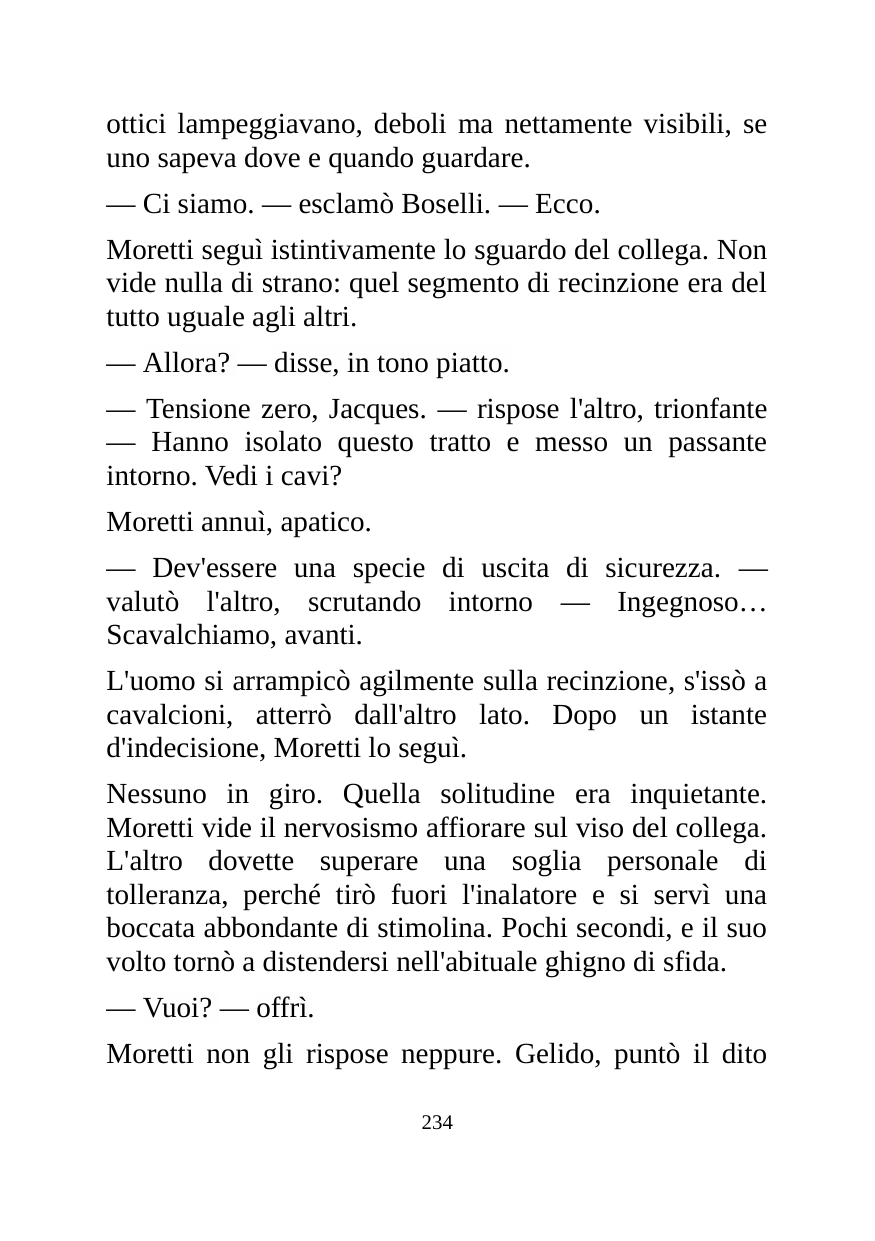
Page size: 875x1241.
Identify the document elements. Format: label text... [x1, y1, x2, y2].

text L'uomo si arrampicò agilmente sulla recinzione, s'issò a cavalcioni, atterrò dall'altro lato. Dopo un istante d'indecisione, Moretti lo seguì. [106, 663, 768, 764]
text — Tensione zero, Jacques. — rispose l'altro, trionfante — Hanno isolato questo tratto e messo un passante intorno. Vedi i cavi? [106, 391, 768, 492]
text Moretti non gli rispose neppure. Gelido, puntò il dito [106, 1036, 768, 1070]
text Nessuno in giro. Quella solitudine era inquietante. Moretti vide il nervosismo affiorare sul viso del collega. L'altro dovette superare una soglia personale di tolleranza, perché tirò fuori l'inalatore e si servì una boccata abbondante di stimolina. Pochi secondi, e il suo volto tornò a distendersi nell'abituale ghigno di sfida. [106, 776, 768, 978]
text — Dev'essere una specie di uscita di sicurezza. — valutò l'altro, scrutando intorno — Ingegnoso… Scavalchiamo, avanti. [106, 550, 768, 651]
text — Vuoi? — offrì. [106, 990, 768, 1024]
text ottici lampeggiavano, deboli ma nettamente visibili, se uno sapeva dove e quando guardare. [106, 106, 768, 173]
text — Allora? — disse, in tono piatto. [106, 345, 768, 378]
text Moretti seguì istintivamente lo sguardo del collega. Non vide nulla di strano: quel segmento di recinzione era del tutto uguale agli altri. [106, 232, 768, 332]
text — Ci siamo. — esclamò Boselli. — Ecco. [106, 186, 768, 219]
text Moretti annuì, apatico. [106, 504, 768, 538]
